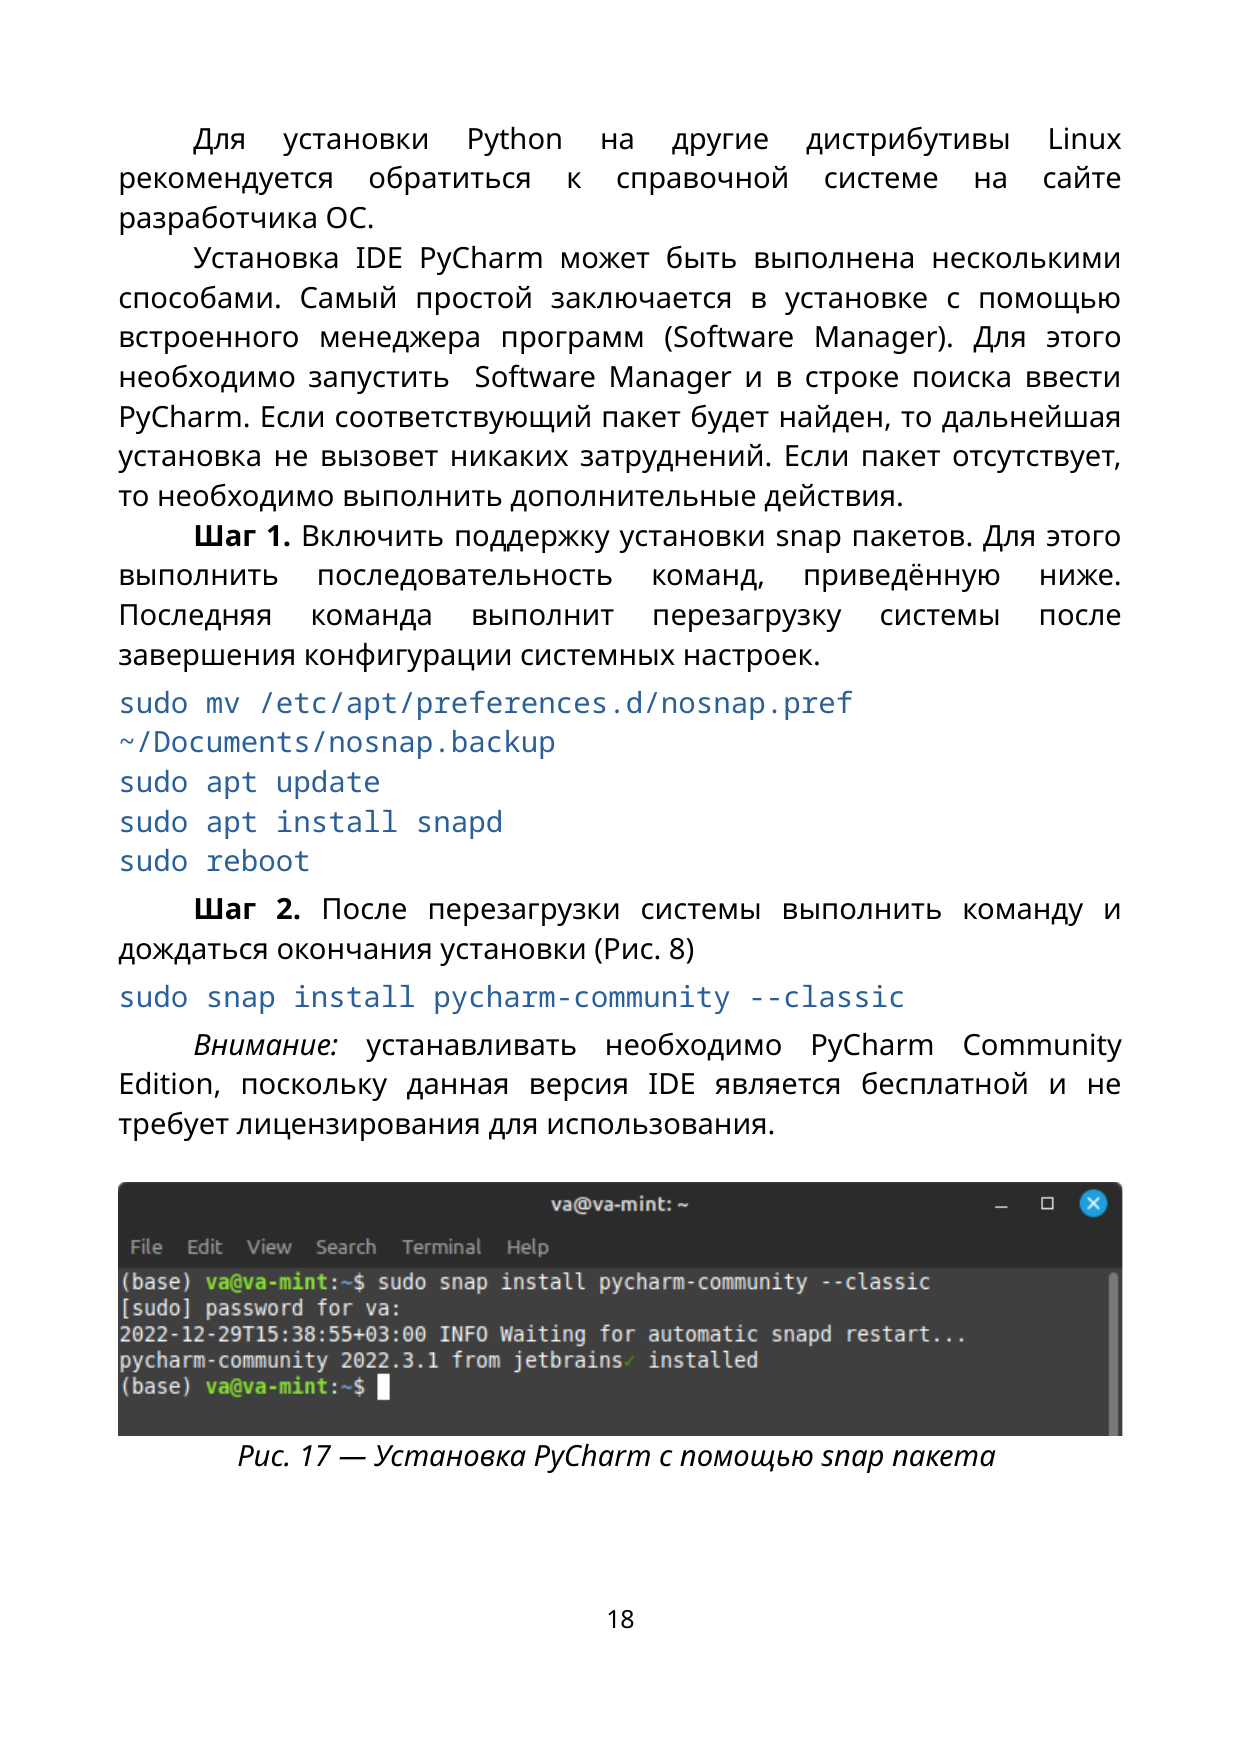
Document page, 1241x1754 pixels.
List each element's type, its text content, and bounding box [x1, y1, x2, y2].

text Для установки Python на другие дистрибутивы Linux рекомендуется обратиться к справочной системе на сайте разработчика ОС. [118, 118, 1122, 237]
text Шаг 1. Включить поддержку установки snap пакетов. Для этого выполнить последовательность команд, приведённую ниже. Последняя команда выполнит перезагрузку системы после завершения конфигурации системных настроек. [118, 515, 1122, 674]
text Установка IDE PyCharm может быть выполнена несколькими способами. Самый простой заключается в установке с помощью встроенного менеджера программ (Software Manager). Для этого необходимо запустить Software Manager и в строке поиска ввести PyCharm. Если соответствующий пакет будет найден, то дальнейшая установка не вызовет никаких затруднений. Если пакет отсутствует, то необходимо выполнить дополнительные действия. [118, 237, 1122, 515]
text sudo mv /etc/apt/preferences.d/nosnap.pref ~/Documents/nosnap.backup [118, 682, 1122, 761]
text Внимание: устанавливать необходимо PyCharm Community Edition, поскольку данная версия IDE является бесплатной и не требует лицензирования для использования. [118, 1024, 1122, 1143]
text Рис. 17 — Установка PyCharm с помощью snap пакета [118, 1436, 1122, 1475]
text sudo apt install snapd [118, 801, 1122, 841]
text sudo reboot [118, 841, 1122, 880]
text sudo apt update [118, 761, 1122, 801]
text Шаг 2. После перезагрузки системы выполнить команду и дождаться окончания установки (Рис. 8) [118, 888, 1122, 968]
text sudo snap install pycharm-community --classic [118, 976, 1122, 1016]
picture [118, 1182, 1123, 1436]
